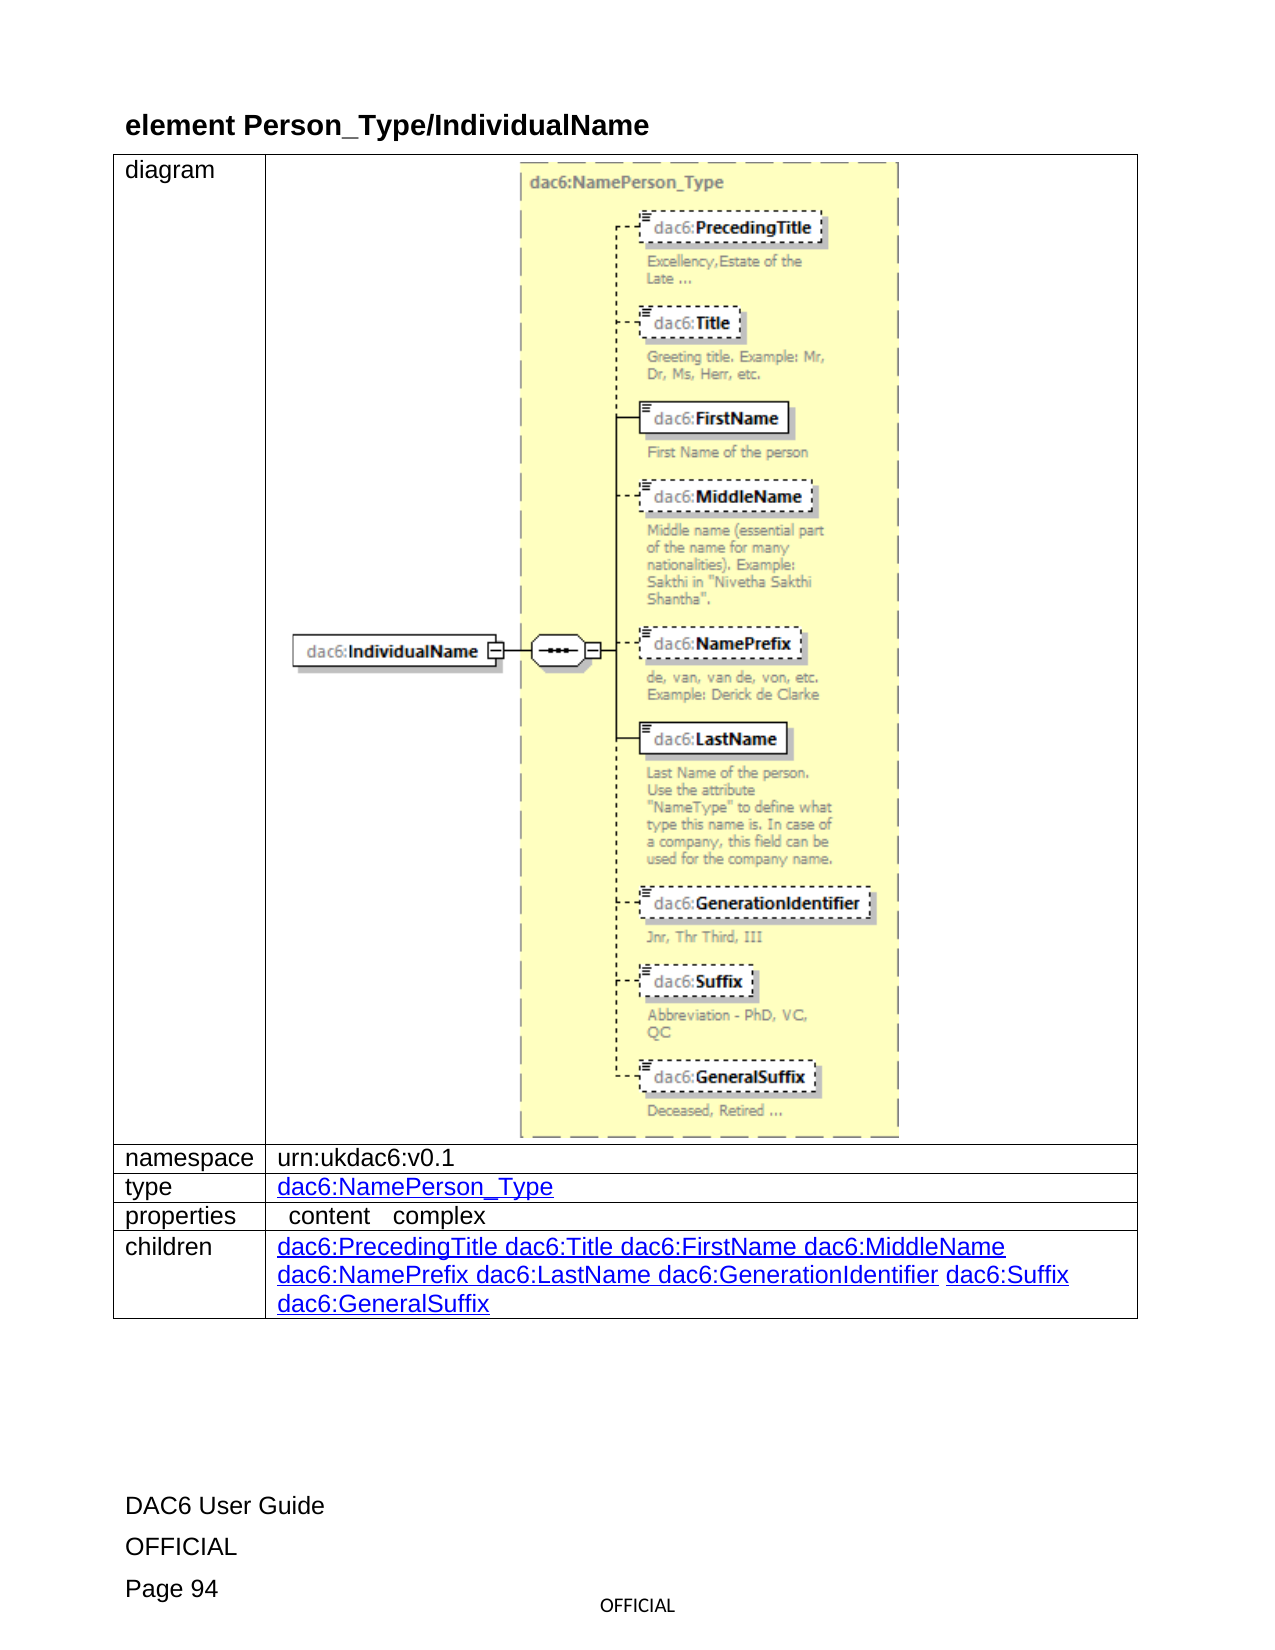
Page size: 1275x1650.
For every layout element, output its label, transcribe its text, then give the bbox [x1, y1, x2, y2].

table_cell content complex [266, 1203, 1137, 1230]
table_cell urn:ukdac6:v0.1 [266, 1145, 1137, 1173]
table_cell properties [114, 1203, 265, 1230]
table_cell dac6:PrecedingTitle dac6:Title dac6:FirstName dac6:MiddleName dac6:NamePrefix dac6:LastName dac6:GenerationIdentifier dac6:Suffix dac6:GeneralSuffix [266, 1231, 1137, 1318]
table_cell children [114, 1231, 265, 1318]
table_cell dac6:NamePerson_Type [266, 1174, 1137, 1202]
table_cell namespace [114, 1145, 265, 1173]
table_header [266, 155, 1137, 1144]
table_header diagram [114, 155, 265, 1144]
table_cell type [114, 1174, 265, 1202]
subtitle element Person_Type/IndividualName [125, 108, 1164, 141]
